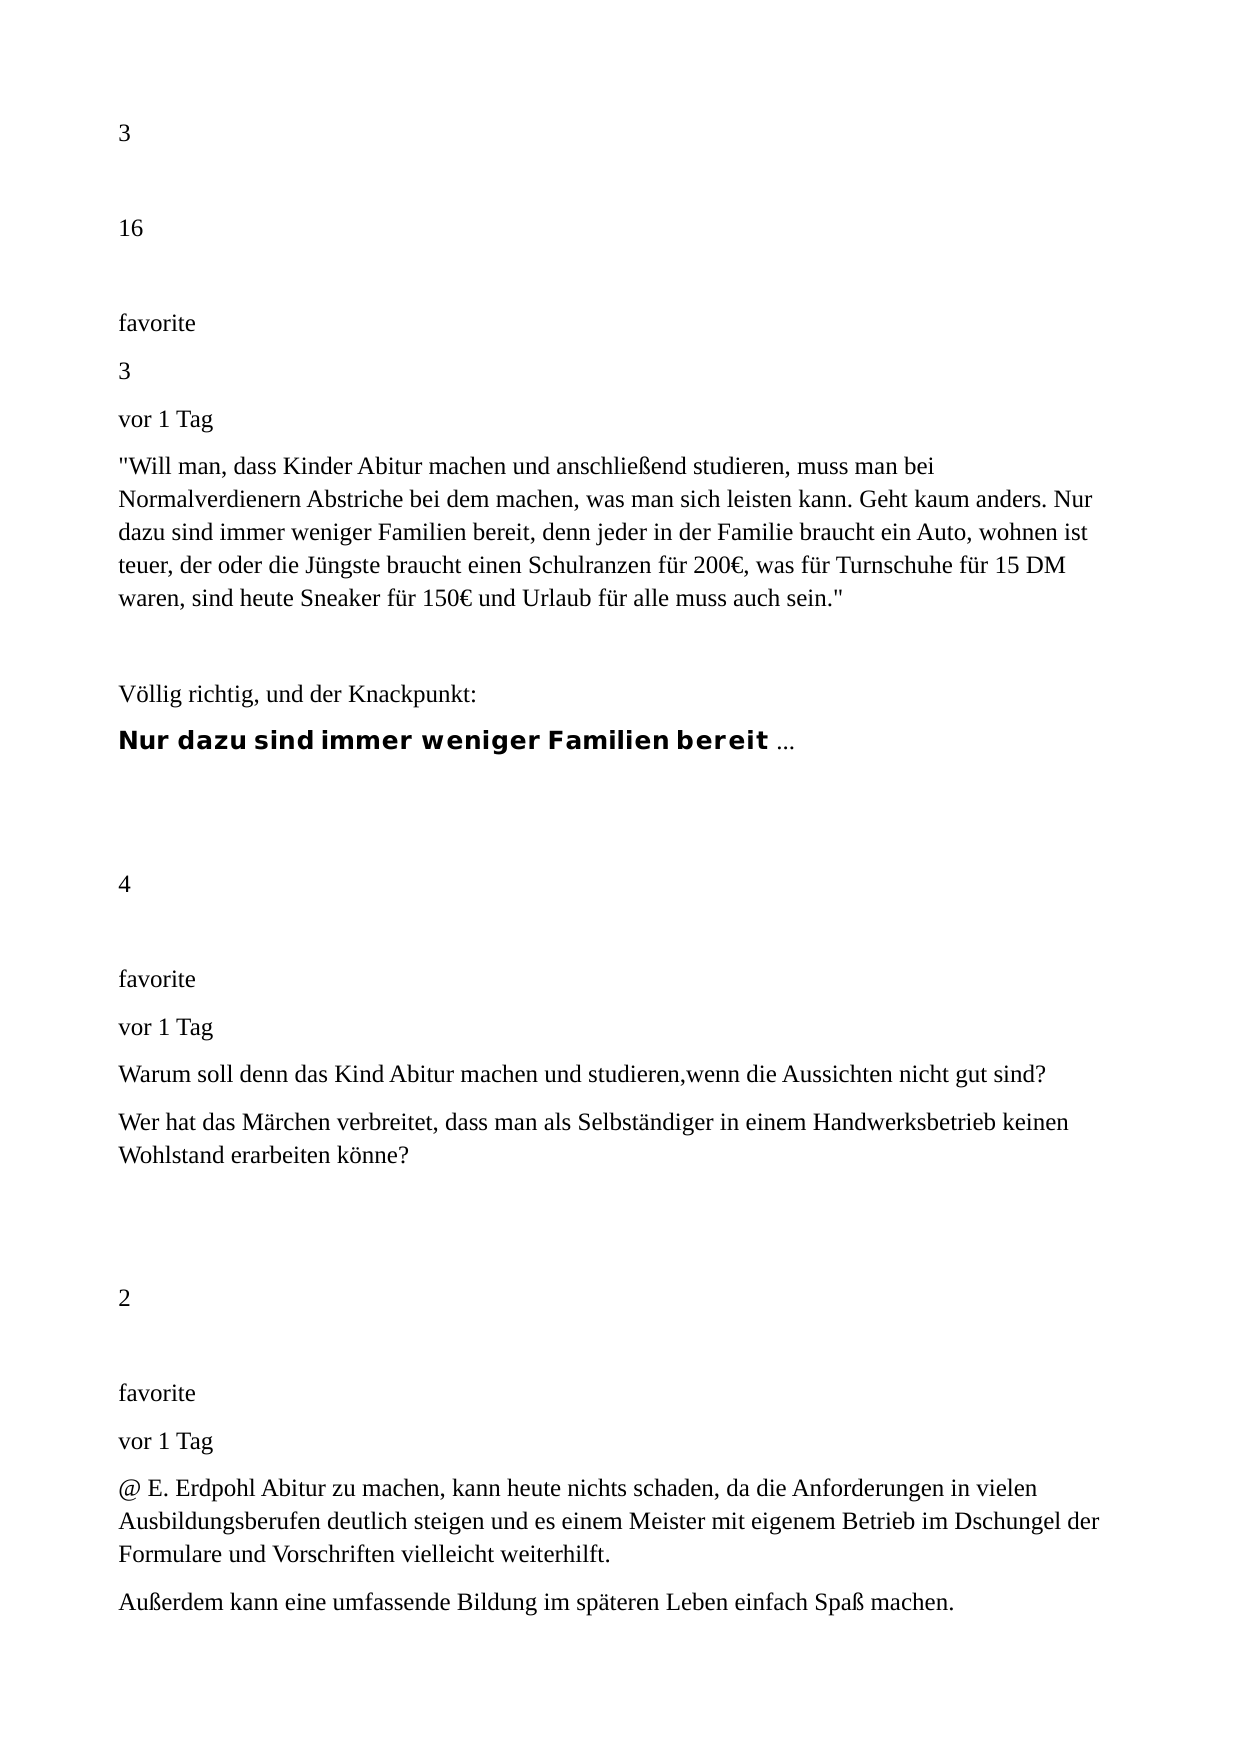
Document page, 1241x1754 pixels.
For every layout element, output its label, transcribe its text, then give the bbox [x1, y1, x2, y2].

text 16 [118, 213, 1122, 242]
text Wer hat das Märchen verbreitet, dass man als Selbständiger in einem Handwerksbetrieb keinen Wohlstand erarbeiten könne? [118, 1107, 1122, 1169]
text Warum soll denn das Kind Abitur machen und studieren,wenn die Aussichten nicht gut sind? [118, 1059, 1122, 1088]
text favorite [118, 1378, 1122, 1407]
text favorite [118, 964, 1122, 993]
text 2 [118, 1283, 1122, 1312]
text vor 1 Tag [118, 404, 1122, 432]
text 3 [118, 356, 1122, 385]
text Völlig richtig, und der Knackpunkt: [118, 679, 1122, 707]
text vor 1 Tag [118, 1012, 1122, 1041]
text 𝗡𝘂𝗿 𝗱𝗮𝘇𝘂 𝘀𝗶𝗻𝗱 𝗶𝗺𝗺𝗲𝗿 𝘄𝗲𝗻𝗶𝗴𝗲𝗿 𝗙𝗮𝗺𝗶𝗹𝗶𝗲𝗻 𝗯𝗲𝗿𝗲𝗶𝘁 ... [118, 726, 1122, 755]
text vor 1 Tag [118, 1426, 1122, 1454]
text Außerdem kann eine umfassende Bildung im späteren Leben einfach Spaß machen. [118, 1587, 1122, 1616]
text "Will man, dass Kinder Abitur machen und anschließend studieren, muss man bei Normalverdienern Abstriche bei dem machen, was man sich leisten kann. Geht kaum anders. Nur dazu sind immer weniger Familien bereit, denn jeder in der Familie braucht ein Auto, wohnen ist teuer, der oder die Jüngste braucht einen Schulranzen für 200€, was für Turnschuhe für 15 DM waren, sind heute Sneaker für 150€ und Urlaub für alle muss auch sein." [118, 451, 1122, 612]
text 4 [118, 869, 1122, 898]
text @ E. Erdpohl Abitur zu machen, kann heute nichts schaden, da die Anforderungen in vielen Ausbildungsberufen deutlich steigen und es einem Meister mit eigenem Betrieb im Dschungel der Formulare und Vorschriften vielleicht weiterhilft. [118, 1473, 1122, 1568]
text favorite [118, 308, 1122, 337]
text 3 [118, 118, 1122, 147]
